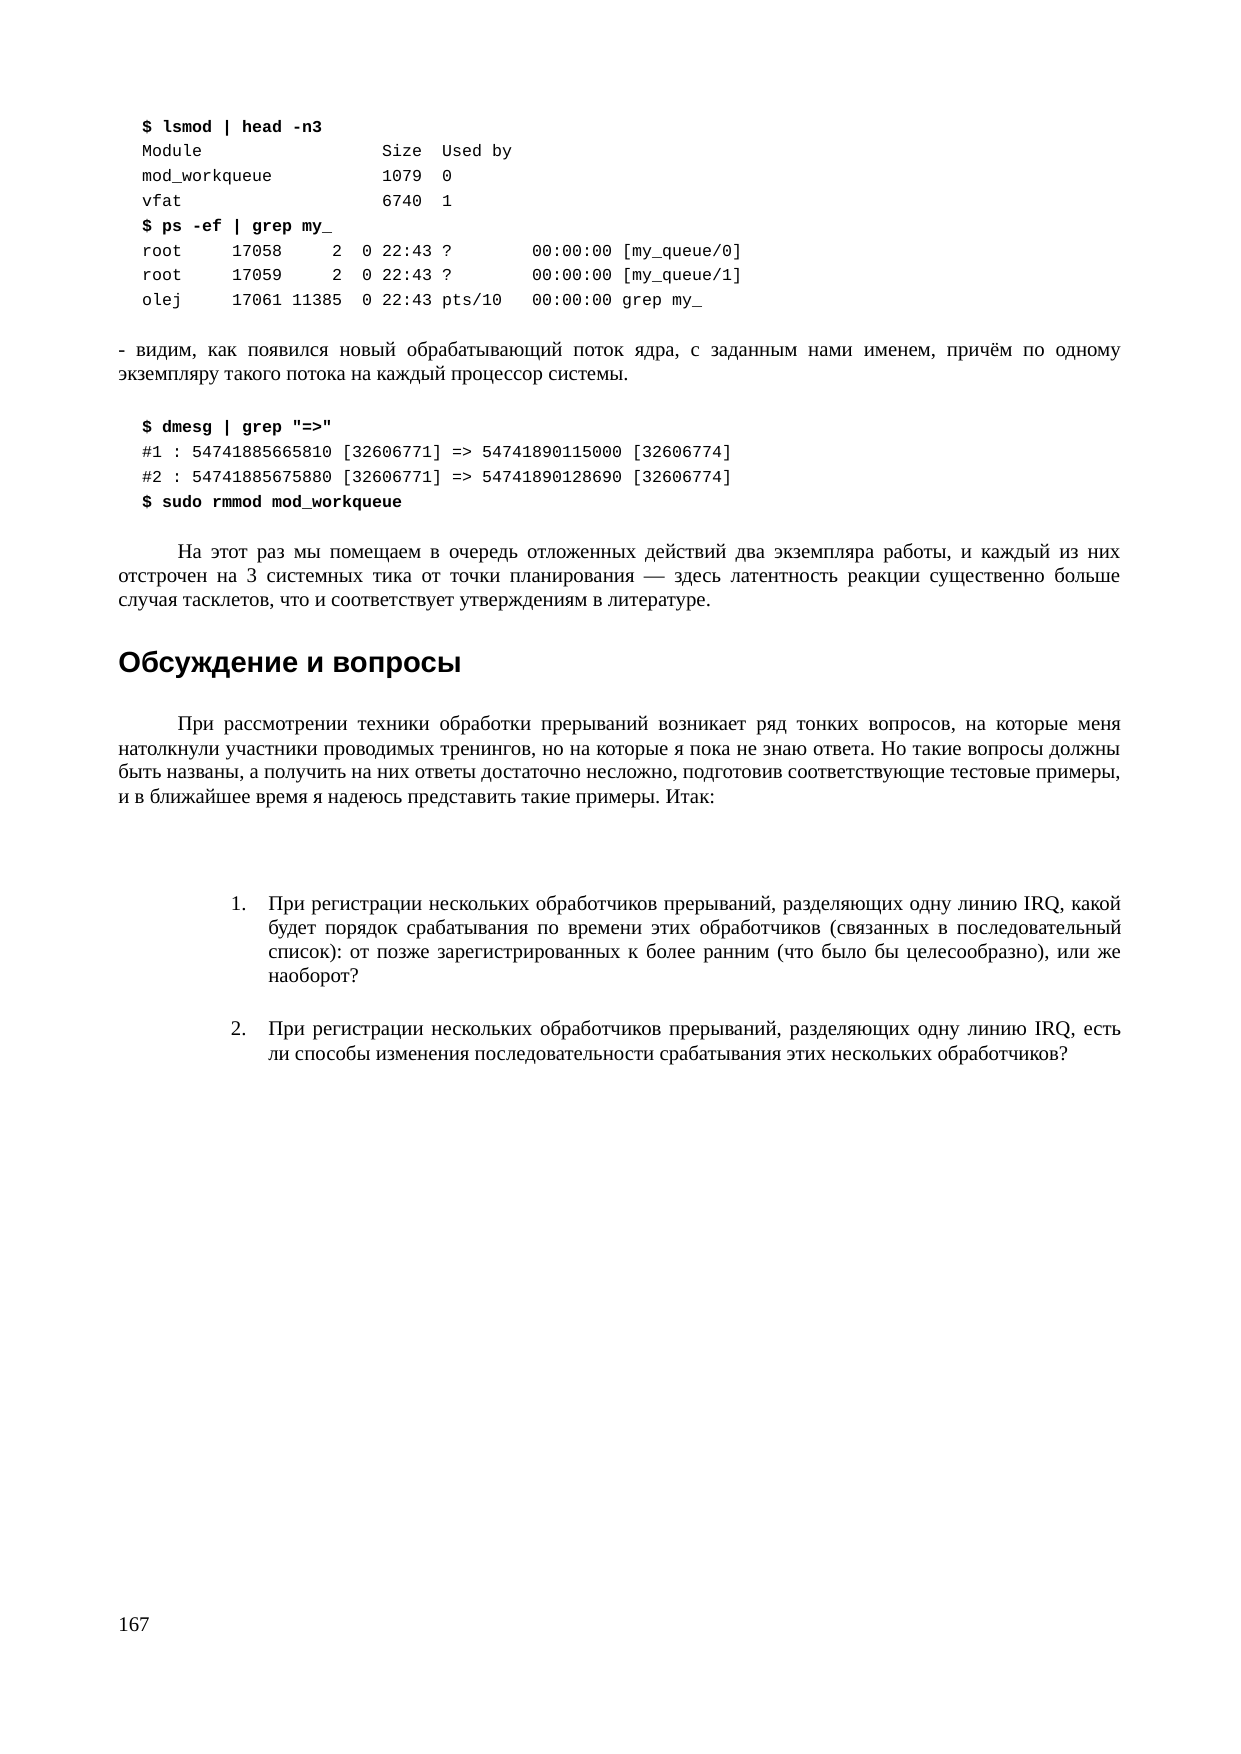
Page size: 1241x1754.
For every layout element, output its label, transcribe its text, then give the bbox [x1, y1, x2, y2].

text $ lsmod | head -n3 [142, 118, 1122, 137]
text При рассмотрении техники обработки прерываний возникает ряд тонких вопросов, на которые меня натолкнули участники проводимых тренингов, но на которые я пока не знаю ответа. Но такие вопросы должны быть названы, а получить на них ответы достаточно несложно, подготовив соответствующие тестовые примеры, и в ближайшее время я надеюсь представить такие примеры. Итак: [118, 711, 1122, 808]
text $ ps -ef | grep my_ [142, 217, 1122, 236]
subtitle Обсуждение и вопросы [118, 645, 1122, 678]
text mod_workqueue 1079 0 [142, 168, 1122, 187]
text На этот раз мы помещаем в очередь отложенных действий два экземпляра работы, и каждый из них отстрочен на 3 системных тика от точки планирования — здесь латентность реакции существенно больше случая тасклетов, что и соответствует утверждениям в литературе. [118, 539, 1122, 611]
text #2 : 54741885675880 [32606771] => 54741890128690 [32606774] [142, 468, 1122, 487]
text #1 : 54741885665810 [32606771] => 54741890115000 [32606774] [142, 444, 1122, 462]
text olej 17061 11385 0 22:43 pts/10 00:00:00 grep my_ [142, 292, 1122, 311]
text root 17059 2 0 22:43 ? 00:00:00 [my_queue/1] [142, 267, 1122, 286]
text $ sudo rmmod mod_workqueue [142, 493, 1122, 512]
text Module Size Used by [142, 143, 1122, 162]
text root 17058 2 0 22:43 ? 00:00:00 [my_queue/0] [142, 242, 1122, 261]
list При регистрации нескольких обработчиков прерываний, разделяющих одну линию IRQ, какой будет порядок срабатывания по времени этих обработчиков (связанных в последовательный список): от позже зарегистрированных к более ранним (что было бы целесообразно), или же наоборот? [231, 891, 1122, 987]
text - видим, как появился новый обрабатывающий поток ядра, с заданным нами именем, причём по одному экземпляру такого потока на каждый процессор системы. [118, 337, 1122, 385]
list При регистрации нескольких обработчиков прерываний, разделяющих одну линию IRQ, есть ли способы изменения последовательности срабатывания этих нескольких обработчиков? [231, 1016, 1122, 1064]
text vfat 6740 1 [142, 192, 1122, 211]
text $ dmesg | grep "=>" [142, 419, 1122, 438]
